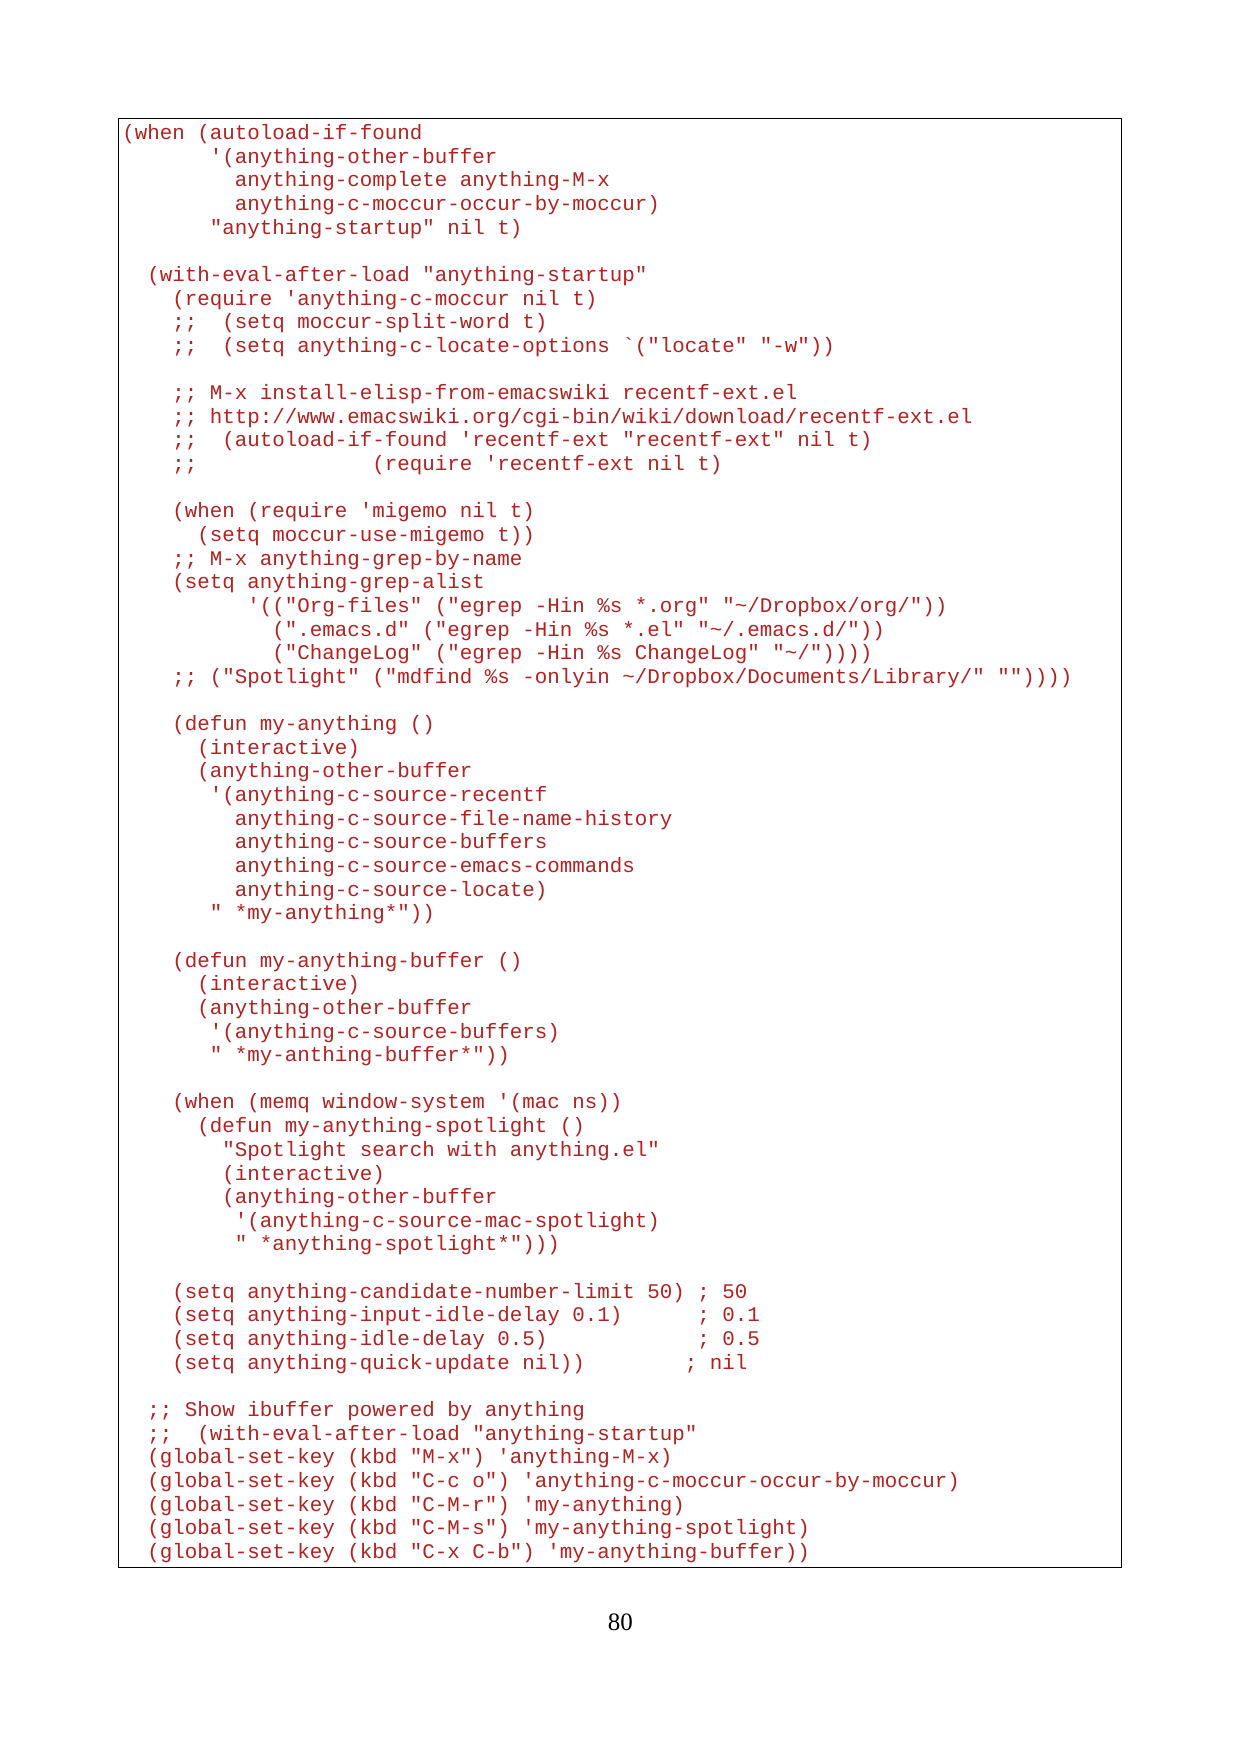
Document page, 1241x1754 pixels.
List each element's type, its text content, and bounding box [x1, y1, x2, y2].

text anything-c-moccur-occur-by-moccur) [119, 189, 1121, 213]
text (global-set-key (kbd "C-M-r") 'my-anything) [119, 1489, 1121, 1513]
text ;; M-x install-elisp-from-emacswiki recentf-ext.el [119, 378, 1121, 402]
text (when (autoload-if-found [119, 119, 1121, 142]
text ;; (with-eval-after-load "anything-startup" [119, 1419, 1121, 1442]
text (setq anything-input-idle-delay 0.1) ; 0.1 [119, 1300, 1121, 1324]
text anything-c-source-file-name-history [119, 804, 1121, 827]
text '(("Org-files" ("egrep -Hin %s *.org" "~/Dropbox/org/")) [119, 591, 1121, 615]
text " *my-anything*")) [119, 898, 1121, 922]
text (with-eval-after-load "anything-startup" [119, 260, 1121, 284]
text ;; ("Spotlight" ("mdfind %s -onlyin ~/Dropbox/Documents/Library/" "")))) [119, 662, 1121, 686]
text anything-complete anything-M-x [119, 165, 1121, 189]
text (when (memq window-system '(mac ns)) [119, 1088, 1121, 1111]
text " *anything-spotlight*"))) [119, 1229, 1121, 1253]
text (anything-other-buffer [119, 1182, 1121, 1206]
text '(anything-c-source-buffers) [119, 1017, 1121, 1040]
text anything-c-source-buffers [119, 827, 1121, 851]
text ;; (setq anything-c-locate-options `("locate" "-w")) [119, 331, 1121, 354]
text (setq anything-quick-update nil)) ; nil [119, 1348, 1121, 1371]
text (interactive) [119, 1158, 1121, 1182]
text (anything-other-buffer [119, 757, 1121, 780]
text (setq moccur-use-migemo t)) [119, 520, 1121, 544]
text (require 'anything-c-moccur nil t) [119, 284, 1121, 307]
text " *my-anthing-buffer*")) [119, 1040, 1121, 1064]
text "Spotlight search with anything.el" [119, 1135, 1121, 1158]
text (defun my-anything () [119, 709, 1121, 733]
text ;; (require 'recentf-ext nil t) [119, 449, 1121, 473]
text '(anything-other-buffer [119, 142, 1121, 165]
text ;; Show ibuffer powered by anything [119, 1395, 1121, 1419]
text ;; (autoload-if-found 'recentf-ext "recentf-ext" nil t) [119, 426, 1121, 449]
text anything-c-source-locate) [119, 875, 1121, 898]
text '(anything-c-source-recentf [119, 780, 1121, 804]
text (setq anything-grep-alist [119, 567, 1121, 591]
text (global-set-key (kbd "C-x C-b") 'my-anything-buffer)) [119, 1537, 1121, 1567]
text ;; (setq moccur-split-word t) [119, 307, 1121, 331]
text (setq anything-idle-delay 0.5) ; 0.5 [119, 1324, 1121, 1348]
text (setq anything-candidate-number-limit 50) ; 50 [119, 1277, 1121, 1300]
text (defun my-anything-buffer () [119, 946, 1121, 969]
text ;; M-x anything-grep-by-name [119, 544, 1121, 567]
text ("ChangeLog" ("egrep -Hin %s ChangeLog" "~/")))) [119, 638, 1121, 662]
text (interactive) [119, 969, 1121, 993]
text (global-set-key (kbd "C-c o") 'anything-c-moccur-occur-by-moccur) [119, 1466, 1121, 1489]
text '(anything-c-source-mac-spotlight) [119, 1206, 1121, 1229]
text (global-set-key (kbd "M-x") 'anything-M-x) [119, 1442, 1121, 1466]
text (global-set-key (kbd "C-M-s") 'my-anything-spotlight) [119, 1513, 1121, 1537]
text (".emacs.d" ("egrep -Hin %s *.el" "~/.emacs.d/")) [119, 615, 1121, 638]
text ;; http://www.emacswiki.org/cgi-bin/wiki/download/recentf-ext.el [119, 402, 1121, 426]
text (when (require 'migemo nil t) [119, 496, 1121, 520]
text anything-c-source-emacs-commands [119, 851, 1121, 875]
text "anything-startup" nil t) [119, 213, 1121, 236]
text (anything-other-buffer [119, 993, 1121, 1017]
text (interactive) [119, 733, 1121, 757]
text (defun my-anything-spotlight () [119, 1111, 1121, 1135]
